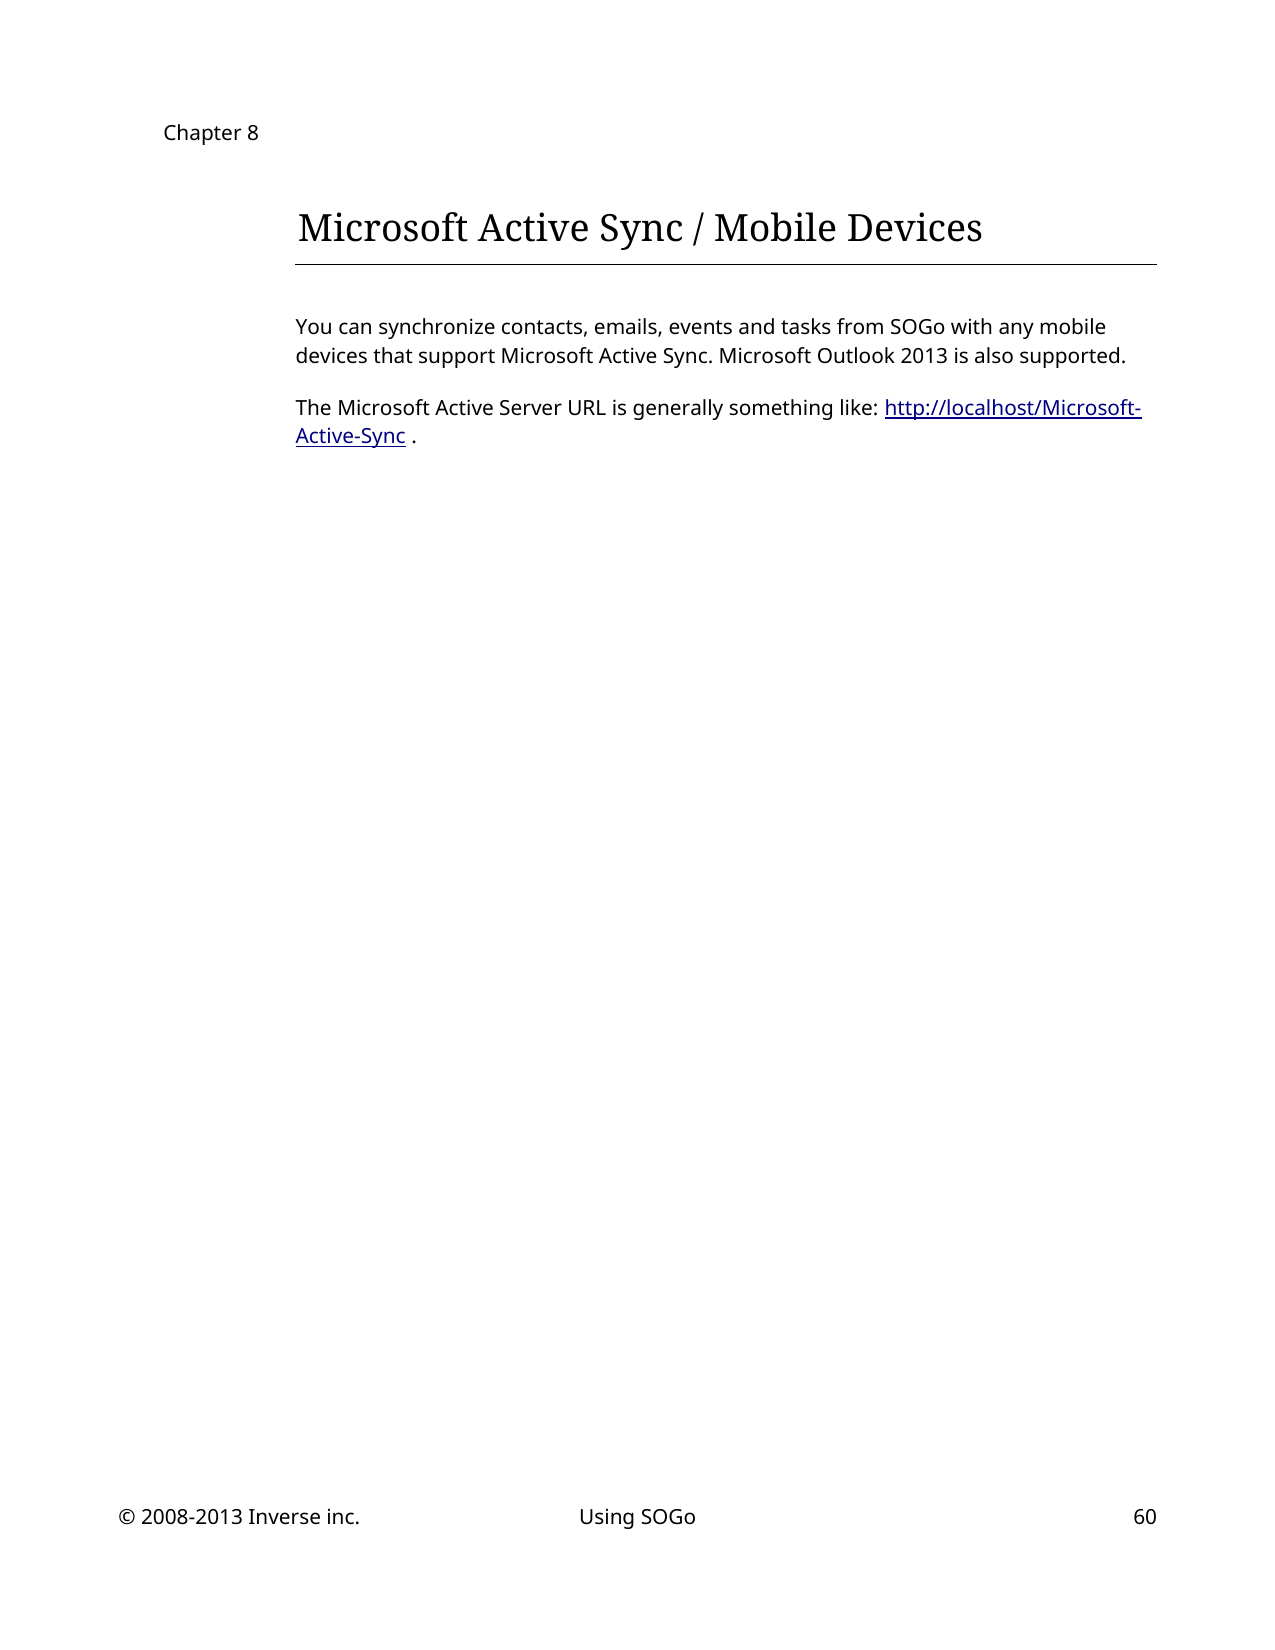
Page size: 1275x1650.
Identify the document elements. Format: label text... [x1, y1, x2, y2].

text The Microsoft Active Server URL is generally something like: http://localhost/Microsoft-Active-Sync . [295, 393, 1157, 450]
text You can synchronize contacts, emails, events and tasks from SOGo with any mobile devices that support Microsoft Active Sync. Microsoft Outlook 2013 is also supported. [295, 312, 1157, 369]
subtitle Microsoft Active Sync / Mobile Devices [295, 201, 1157, 264]
